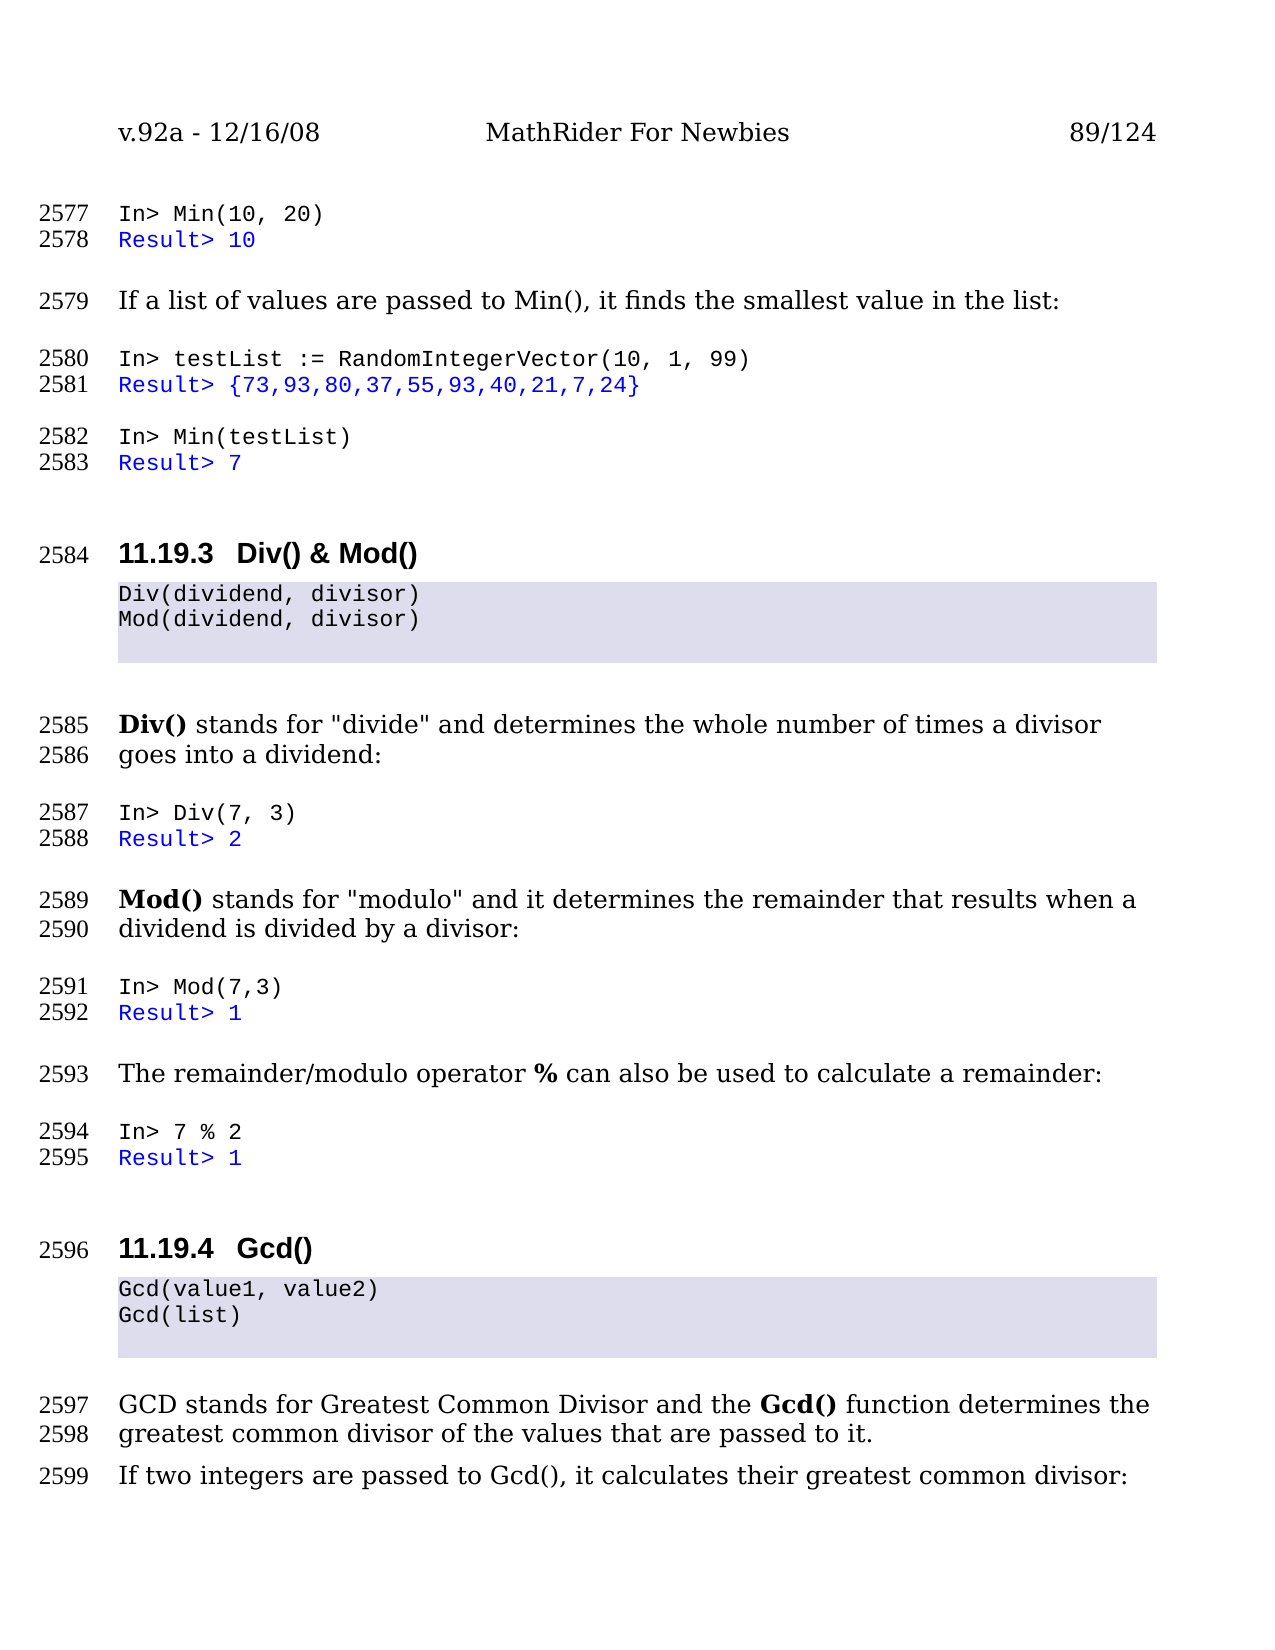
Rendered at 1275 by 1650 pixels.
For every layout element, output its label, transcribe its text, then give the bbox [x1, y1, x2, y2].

text GCD stands for Greatest Common Divisor and the Gcd() function determines the greatest common divisor of the values that are passed to it. [118, 1390, 1157, 1449]
text Mod() stands for "modulo" and it determines the remainder that results when a dividend is divided by a divisor: [118, 885, 1157, 943]
text Result> {73,93,80,37,55,93,40,21,7,24} [118, 374, 1157, 399]
text In> Div(7, 3) [118, 801, 1157, 827]
text In> testList := RandomIntegerVector(10, 1, 99) [118, 348, 1157, 374]
text Result> 7 [118, 451, 1157, 477]
subtitle Div() & Mod() [118, 536, 1157, 570]
subtitle Gcd() [118, 1231, 1157, 1265]
text If a list of values are passed to Min(), it finds the smallest value in the list: [118, 287, 1157, 316]
text In> Mod(7,3) [118, 975, 1157, 1001]
table_header Div(dividend, divisor) Mod(dividend, divisor) [118, 582, 1157, 663]
text In> Min(testList) [118, 426, 1157, 451]
text Result> 1 [118, 1147, 1157, 1172]
text In> Min(10, 20) [118, 203, 1157, 229]
table_header Gcd(value1, value2) Gcd(list) [118, 1277, 1157, 1358]
text Result> 10 [118, 229, 1157, 254]
text In> 7 % 2 [118, 1121, 1157, 1147]
text If two integers are passed to Gcd(), it calculates their greatest common divisor: [118, 1461, 1157, 1490]
text Result> 2 [118, 827, 1157, 853]
text Result> 1 [118, 1001, 1157, 1027]
text The remainder/modulo operator % can also be used to calculate a remainder: [118, 1059, 1157, 1089]
text Div() stands for "divide" and determines the whole number of times a divisor goes into a dividend: [118, 711, 1157, 769]
